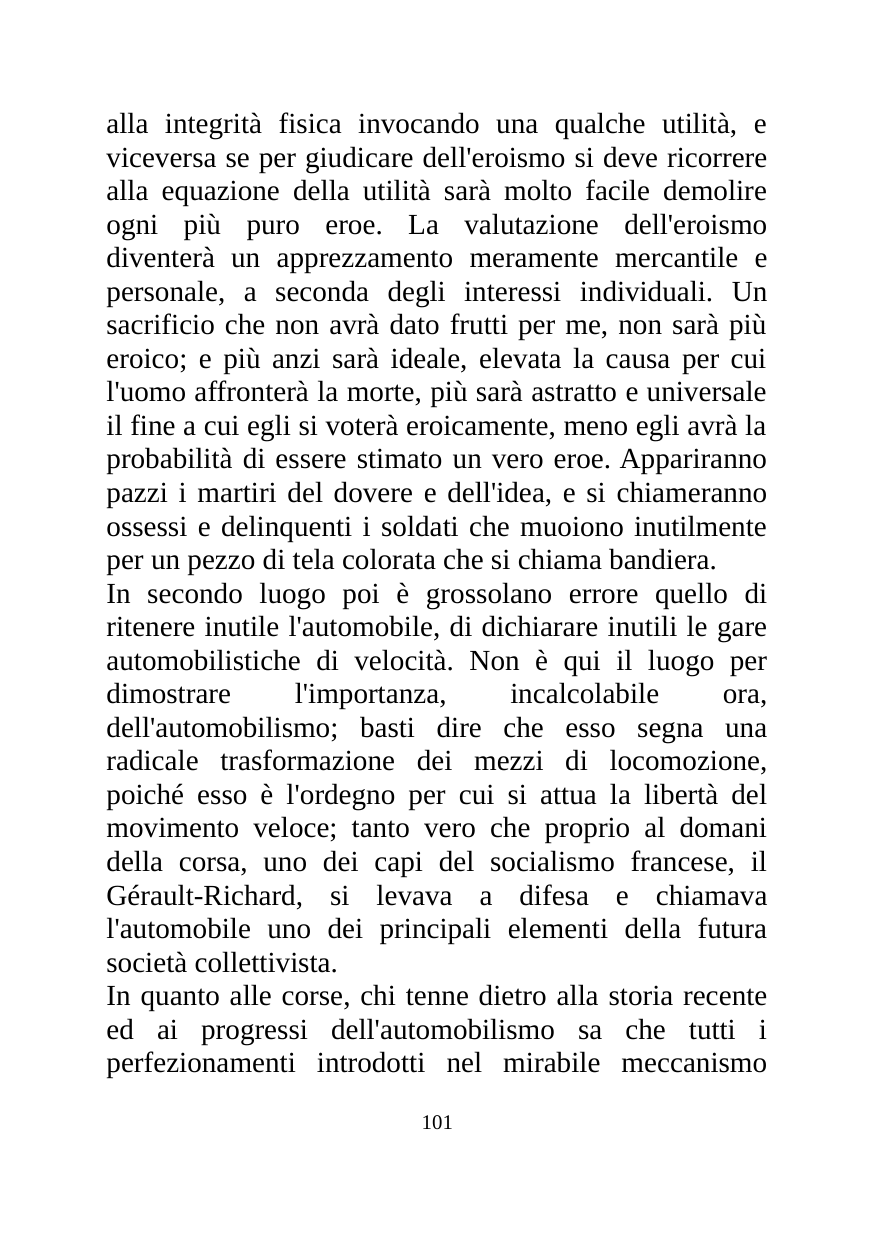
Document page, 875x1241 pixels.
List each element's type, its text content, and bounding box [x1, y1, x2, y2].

text In secondo luogo poi è grossolano errore quello di ritenere inutile l'automobile, di dichiarare inutili le gare automobilistiche di velocità. Non è qui il luogo per dimostrare l'importanza, incalcolabile ora, dell'automobilismo; basti dire che esso segna una radicale trasformazione dei mezzi di locomozione, poiché esso è l'ordegno per cui si attua la libertà del movimento veloce; tanto vero che proprio al domani della corsa, uno dei capi del socialismo francese, il Gérault-Richard, si levava a difesa e chiamava l'automobile uno dei principali elementi della futura società collettivista. [106, 576, 768, 978]
text In quanto alle corse, chi tenne dietro alla storia recente ed ai progressi dell'automobilismo sa che tutti i perfezionamenti introdotti nel mirabile meccanismo [106, 978, 768, 1079]
text alla integrità fisica invocando una qualche utilità, e viceversa se per giudicare dell'eroismo si deve ricorrere alla equazione della utilità sarà molto facile demolire ogni più puro eroe. La valutazione dell'eroismo diventerà un apprezzamento meramente mercantile e personale, a seconda degli interessi individuali. Un sacrificio che non avrà dato frutti per me, non sarà più eroico; e più anzi sarà ideale, elevata la causa per cui l'uomo affronterà la morte, più sarà astratto e universale il fine a cui egli si voterà eroicamente, meno egli avrà la probabilità di essere stimato un vero eroe. Appariranno pazzi i martiri del dovere e dell'idea, e si chiameranno ossessi e delinquenti i soldati che muoiono inutilmente per un pezzo di tela colorata che si chiama bandiera. [106, 106, 768, 576]
